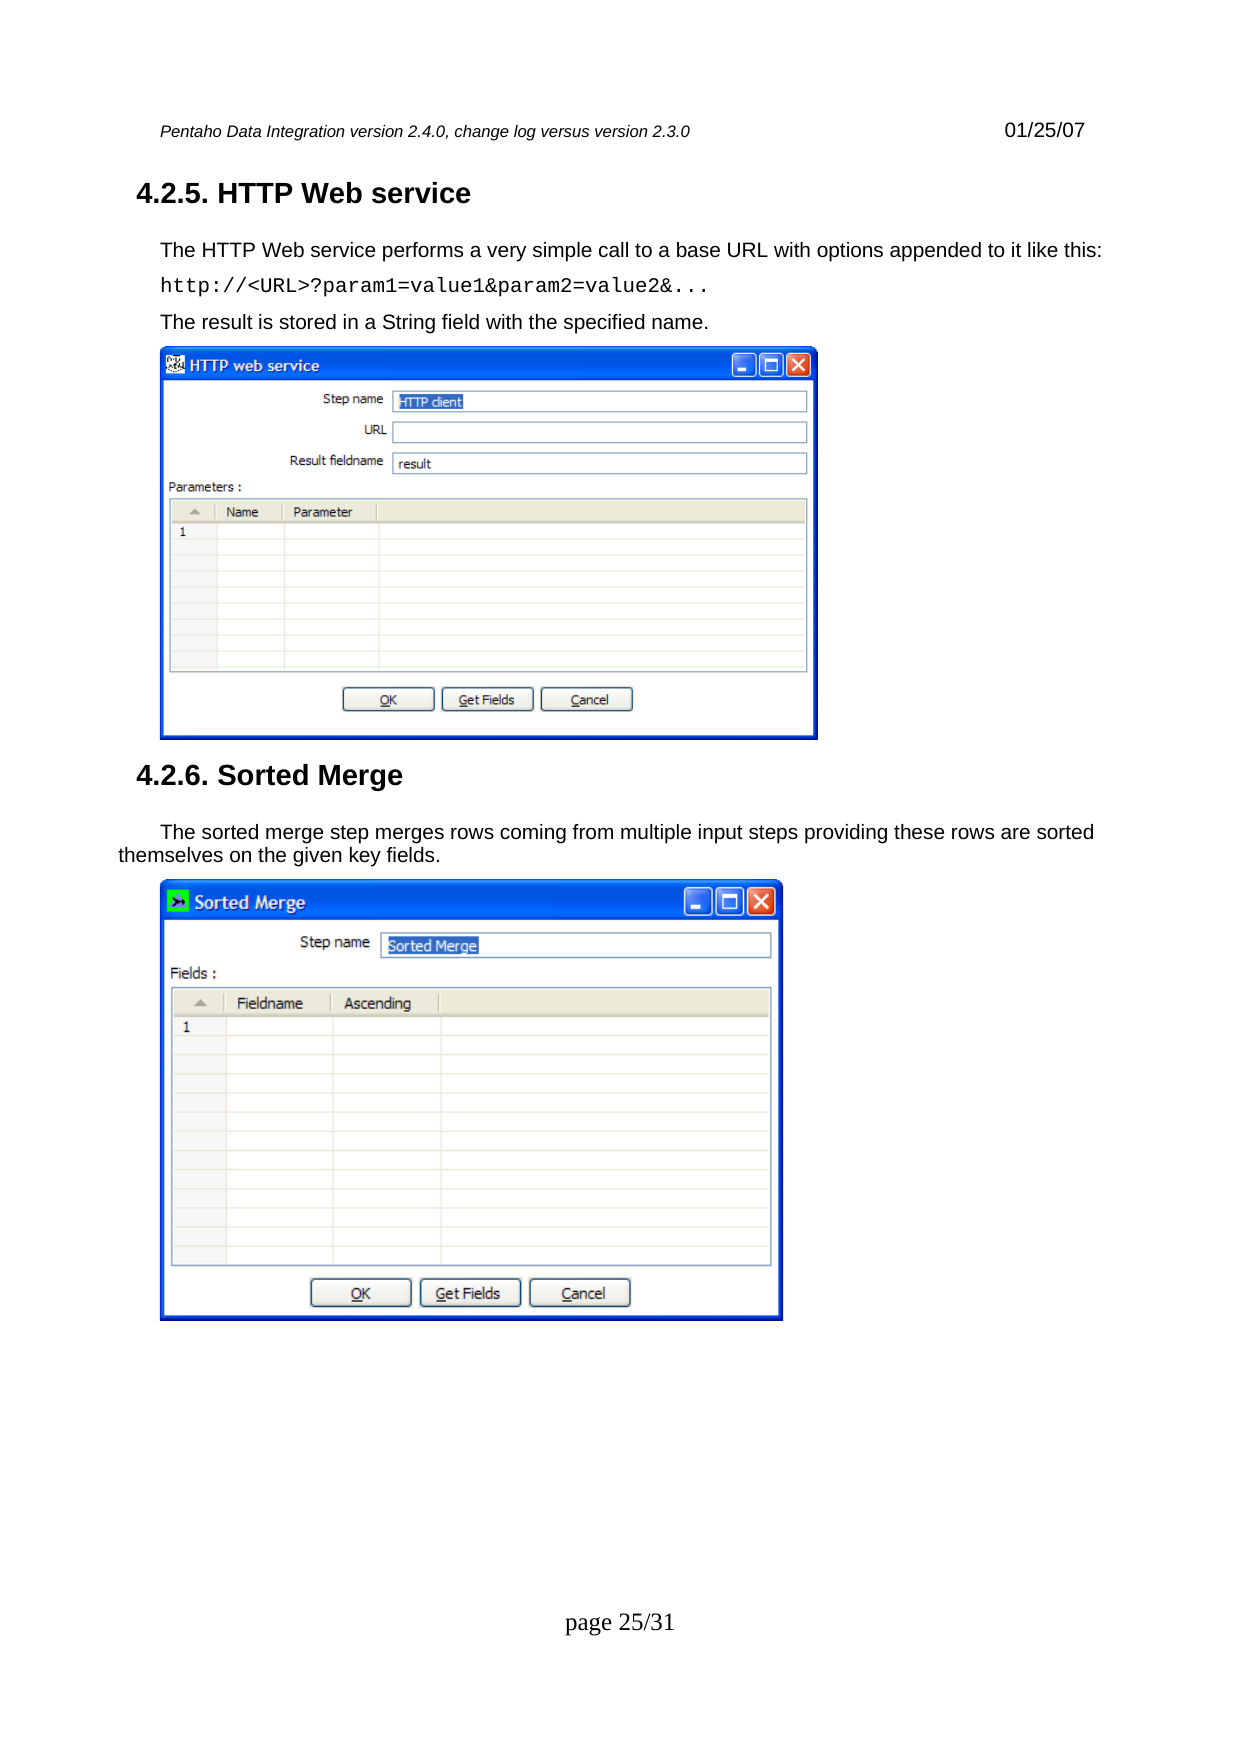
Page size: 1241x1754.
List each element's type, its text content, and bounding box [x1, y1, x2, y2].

text http://<URL>?param1=value1&param2=value2&... [118, 274, 1122, 298]
picture [159, 879, 784, 1321]
text The result is stored in a String field with the specified name. [118, 311, 1122, 334]
subtitle HTTP Web service [136, 177, 1122, 209]
text The sorted merge step merges rows coming from multiple input steps providing these rows are sorted themselves on the given key fields. [118, 821, 1122, 867]
picture [159, 346, 818, 740]
subtitle Sorted Merge [136, 758, 1122, 791]
text The HTTP Web service performs a very simple call to a base URL with options appended to it like this: [118, 239, 1122, 262]
